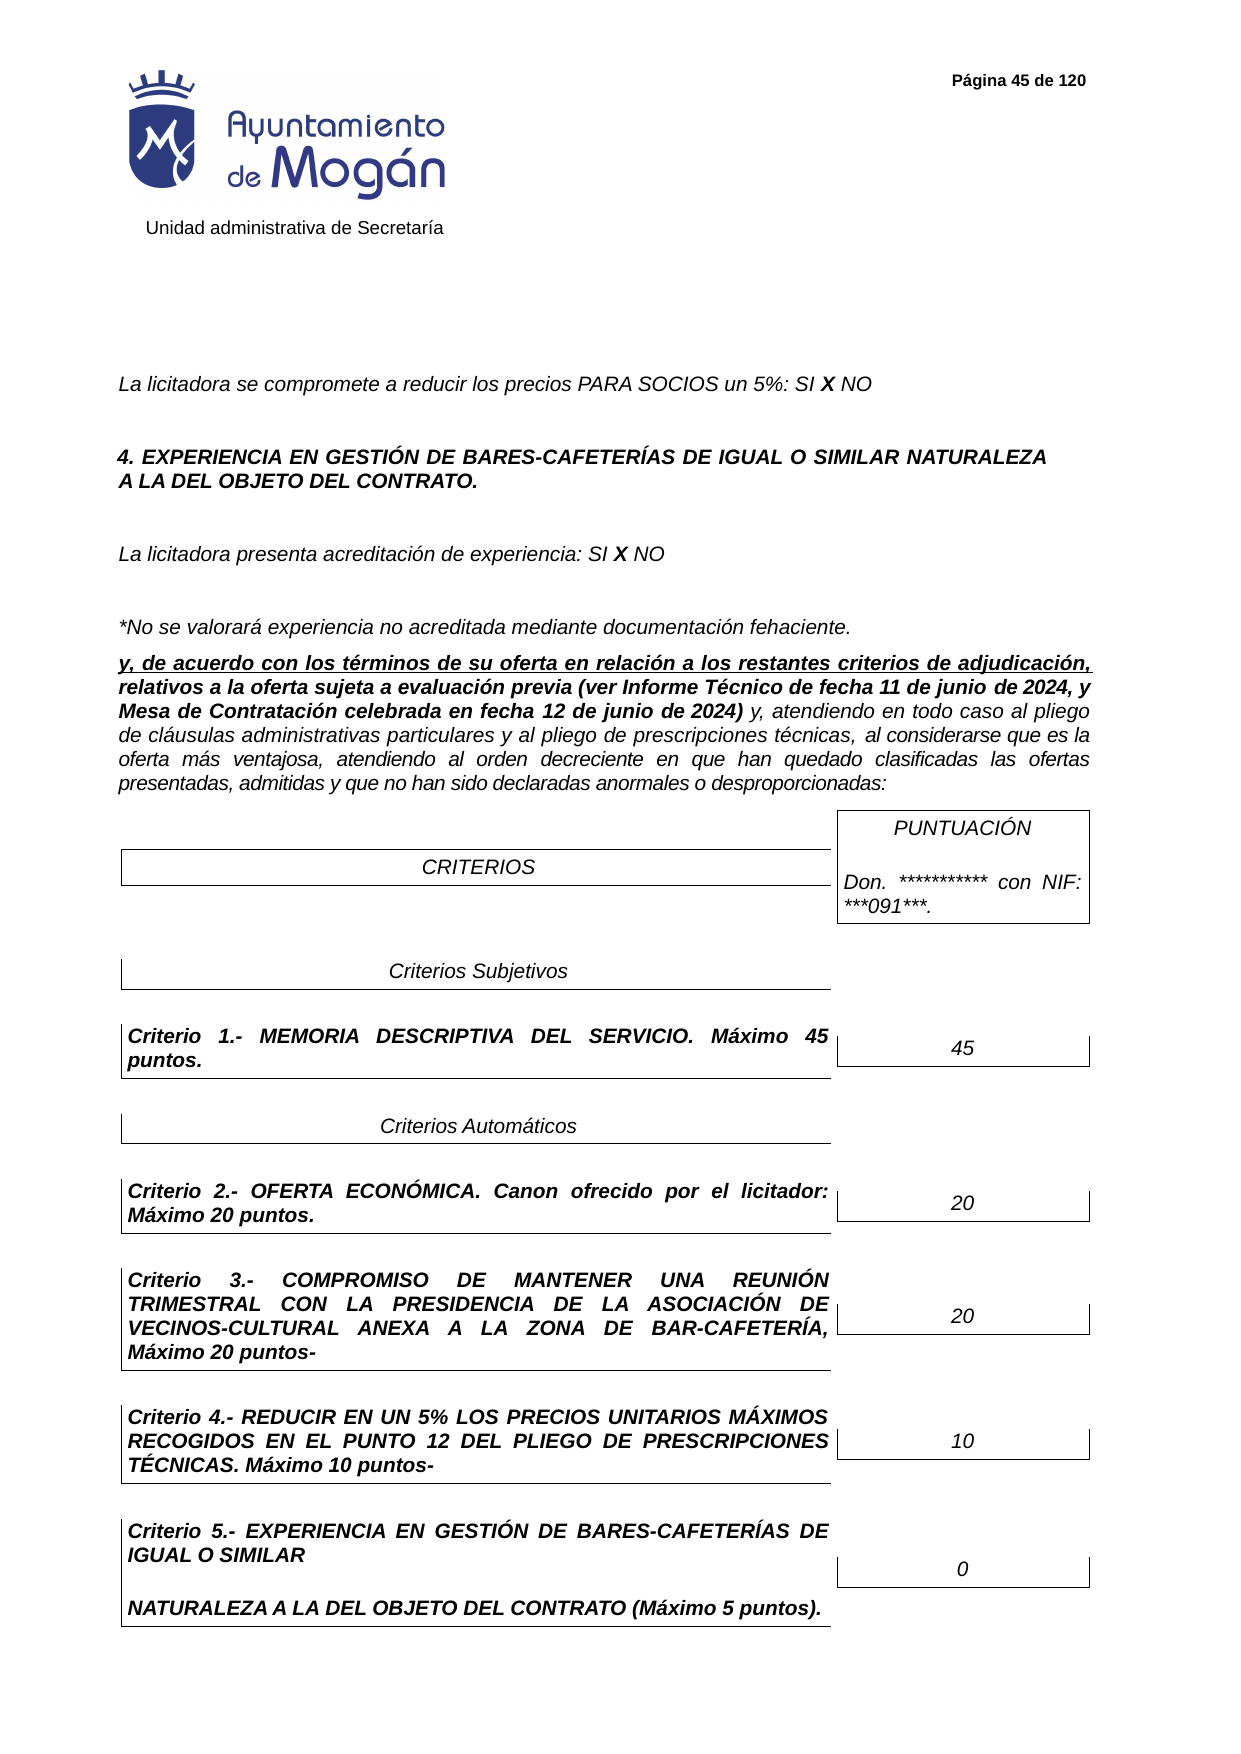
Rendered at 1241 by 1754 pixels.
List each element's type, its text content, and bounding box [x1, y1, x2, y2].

table_cell 0 [834, 1516, 1092, 1658]
table_cell [834, 956, 1092, 1021]
text 4. EXPERIENCIA EN GESTIÓN DE BARES-CAFETERÍAS DE IGUAL O SIMILAR NATURALEZA A LA DEL OBJETO DEL CONTRATO. [117, 445, 1050, 493]
picture [128, 70, 445, 206]
table_cell Criterio 5.- EXPERIENCIA EN GESTIÓN DE BARES-CAFETERÍAS DE IGUAL O SIMILAR NATURALEZA A LA DEL OBJETO DEL CONTRATO (Máximo 5 puntos). [118, 1516, 834, 1658]
table_cell 20 [834, 1265, 1092, 1402]
table_cell Criterio 3.- COMPROMISO DE MANTENER UNA REUNIÓN TRIMESTRAL CON LA PRESIDENCIA DE LA ASOCIACIÓN DE VECINOS-CULTURAL ANEXA A LA ZONA DE BAR-CAFETERÍA, Máximo 20 puntos- [118, 1265, 834, 1402]
text La licitadora presenta acreditación de experiencia: SI X NO [118, 542, 1092, 566]
text La licitadora se compromete a reducir los precios PARA SOCIOS un 5%: SI X NO [118, 372, 1092, 396]
table_cell Criterio 4.- REDUCIR EN UN 5% LOS PRECIOS UNITARIOS MÁXIMOS RECOGIDOS EN EL PUNTO 12 DEL PLIEGO DE PRESCRIPCIONES TÉCNICAS. Máximo 10 puntos- [118, 1402, 834, 1516]
table_cell Criterio 2.- OFERTA ECONÓMICA. Canon ofrecido por el licitador: Máximo 20 puntos. [118, 1176, 834, 1265]
table_cell Criterios Subjetivos [118, 956, 834, 1021]
table_cell 10 [834, 1402, 1092, 1516]
text relativos a la oferta sujeta a evaluación previa (ver Informe Técnico de fecha 11 de junio de 2024, y Mesa de Contratación celebrada en fecha 12 de junio de 2024) y, atendiendo en todo caso al pliego de cláusulas administrativas particulares y al pliego de prescripciones técnicas, al considerarse que es la oferta más ventajosa, atendiendo al orden decreciente en que han quedado clasificadas las ofertas presentadas, admitidas y que no han sido declaradas anormales o desproporcionadas: [118, 673, 1092, 795]
table_header CRITERIOS [118, 807, 834, 956]
table_header PUNTUACIÓN Don. *********** con NIF: ***091***. [834, 807, 1092, 956]
text y, de acuerdo con los términos de su oferta en relación a los restantes criterios de adjudicación, [118, 651, 1092, 672]
table_cell 20 [834, 1176, 1092, 1265]
table_cell [834, 1111, 1092, 1176]
text *No se valorará experiencia no acreditada mediante documentación fehaciente. [118, 614, 1092, 638]
table_cell Criterios Automáticos [118, 1111, 834, 1176]
table_cell Criterio 1.- MEMORIA DESCRIPTIVA DEL SERVICIO. Máximo 45 puntos. [118, 1021, 834, 1111]
table_cell 45 [834, 1021, 1092, 1111]
